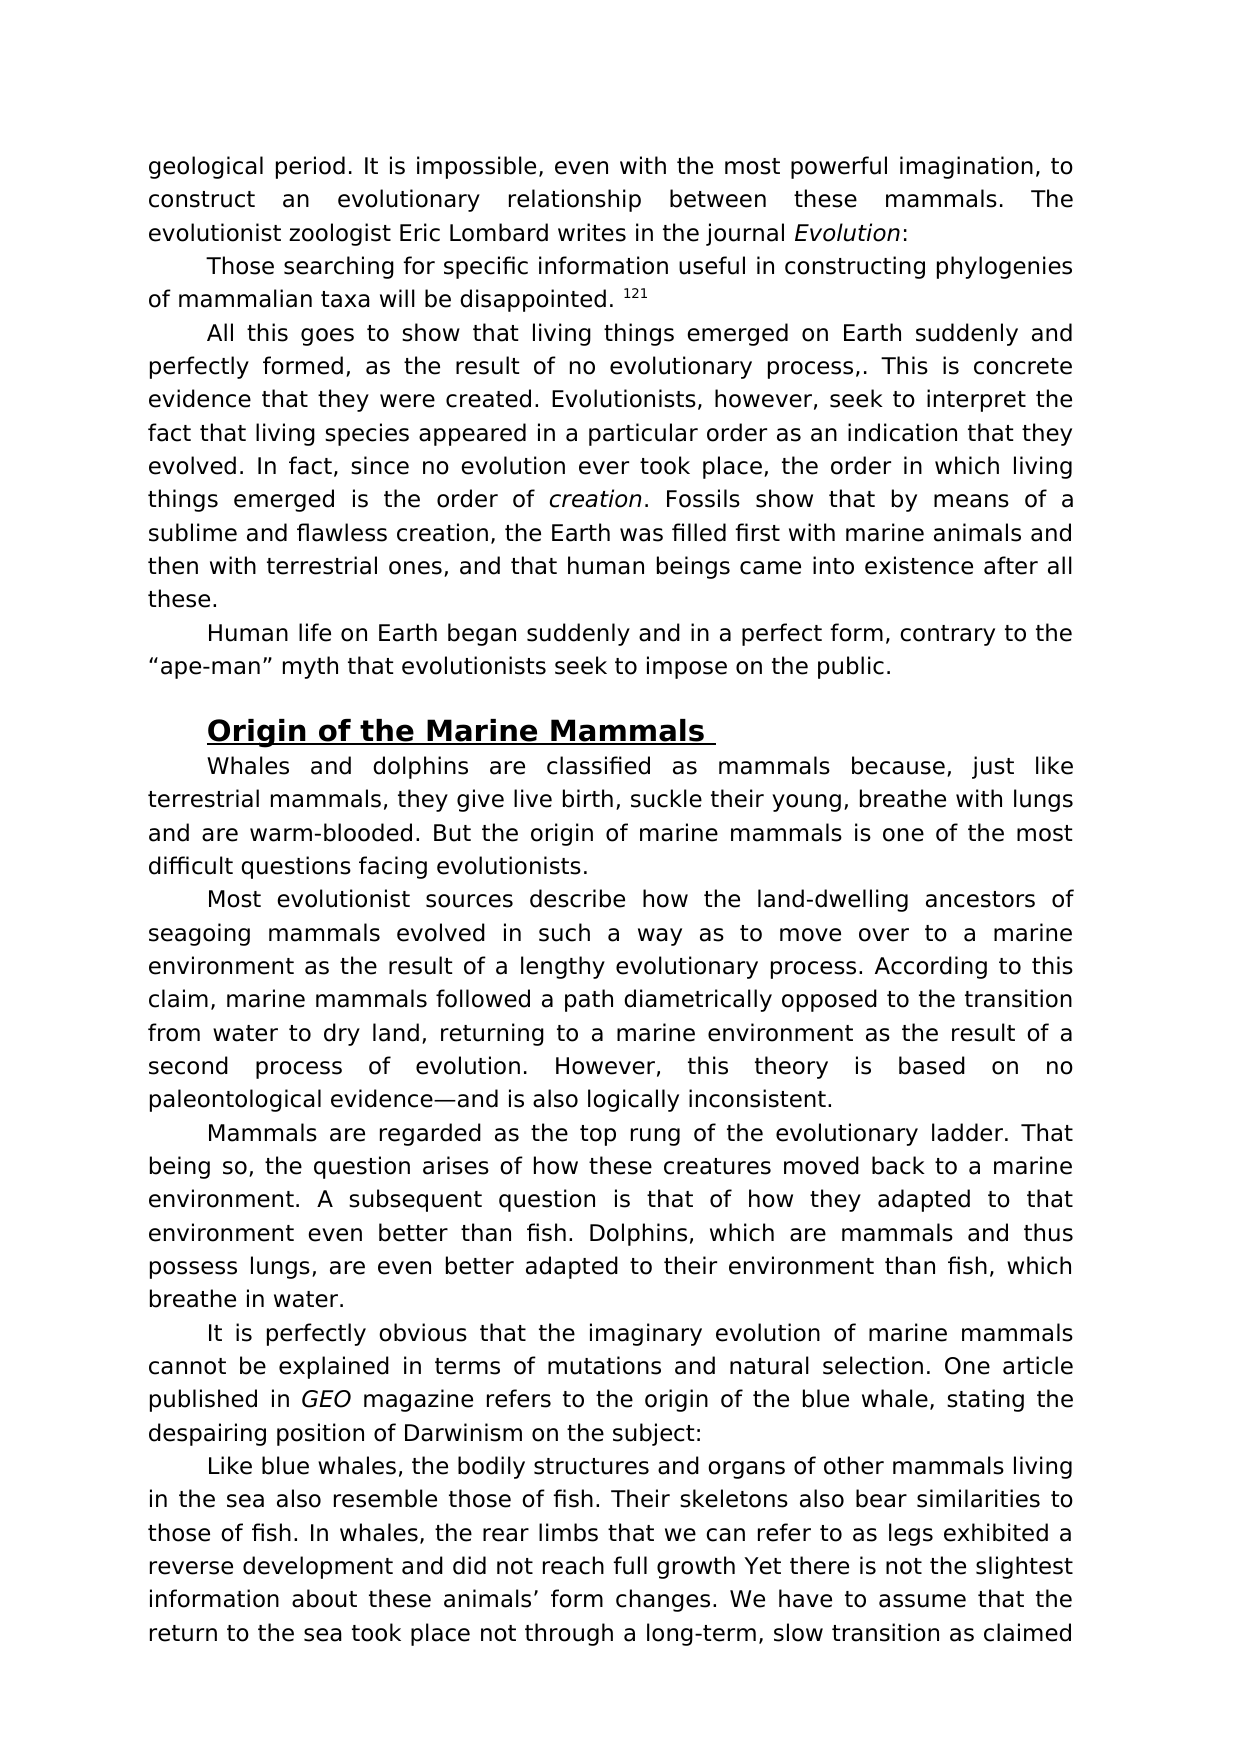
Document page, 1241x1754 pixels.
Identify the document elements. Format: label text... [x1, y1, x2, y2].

text Most evolutionist sources describe how the land-dwelling ancestors of seagoing mammals evolved in such a way as to move over to a marine environment as the result of a lengthy evolutionary process. According to this claim, marine mammals followed a path diametrically opposed to the transition from water to dry land, returning to a marine environment as the result of a second process of evolution. However, this theory is based on no paleontological evidence—and is also logically inconsistent. [148, 881, 1075, 1114]
text It is perfectly obvious that the imaginary evolution of marine mammals cannot be explained in terms of mutations and natural selection. One article published in GEO magazine refers to the origin of the blue whale, stating the despairing position of Darwinism on the subject: [148, 1314, 1075, 1448]
text Origin of the Marine Mammals [148, 714, 1075, 748]
text All this goes to show that living things emerged on Earth suddenly and perfectly formed, as the result of no evolutionary process,. This is concrete evidence that they were created. Evolutionists, however, seek to interpret the fact that living species appeared in a particular order as an indication that they evolved. In fact, since no evolution ever took place, the order in which living things emerged is the order of creation. Fossils show that by means of a sublime and flawless creation, the Earth was filled first with marine animals and then with terrestrial ones, and that human beings came into existence after all these. [148, 314, 1075, 614]
text Human life on Earth began suddenly and in a perfect form, contrary to the “ape-man” myth that evolutionists seek to impose on the public. [148, 614, 1075, 681]
text Whales and dolphins are classified as mammals because, just like terrestrial mammals, they give live birth, suckle their young, breathe with lungs and are warm-blooded. But the origin of marine mammals is one of the most difficult questions facing evolutionists. [148, 748, 1075, 881]
text geological period. It is impossible, even with the most powerful imagination, to construct an evolutionary relationship between these mammals. The evolutionist zoologist Eric Lombard writes in the journal Evolution: [148, 148, 1075, 248]
text Mammals are regarded as the top rung of the evolutionary ladder. That being so, the question arises of how these creatures moved back to a marine environment. A subsequent question is that of how they adapted to that environment even better than fish. Dolphins, which are mammals and thus possess lungs, are even better adapted to their environment than fish, which breathe in water. [148, 1114, 1075, 1314]
text Those searching for specific information useful in constructing phylogenies of mammalian taxa will be disappointed. [148, 248, 1075, 314]
text Like blue whales, the bodily structures and organs of other mammals living in the sea also resemble those of fish. Their skeletons also bear similarities to those of fish. In whales, the rear limbs that we can refer to as legs exhibited a reverse development and did not reach full growth Yet there is not the slightest information about these animals’ form changes. We have to assume that the return to the sea took place not through a long-term, slow transition as claimed [148, 1448, 1075, 1648]
